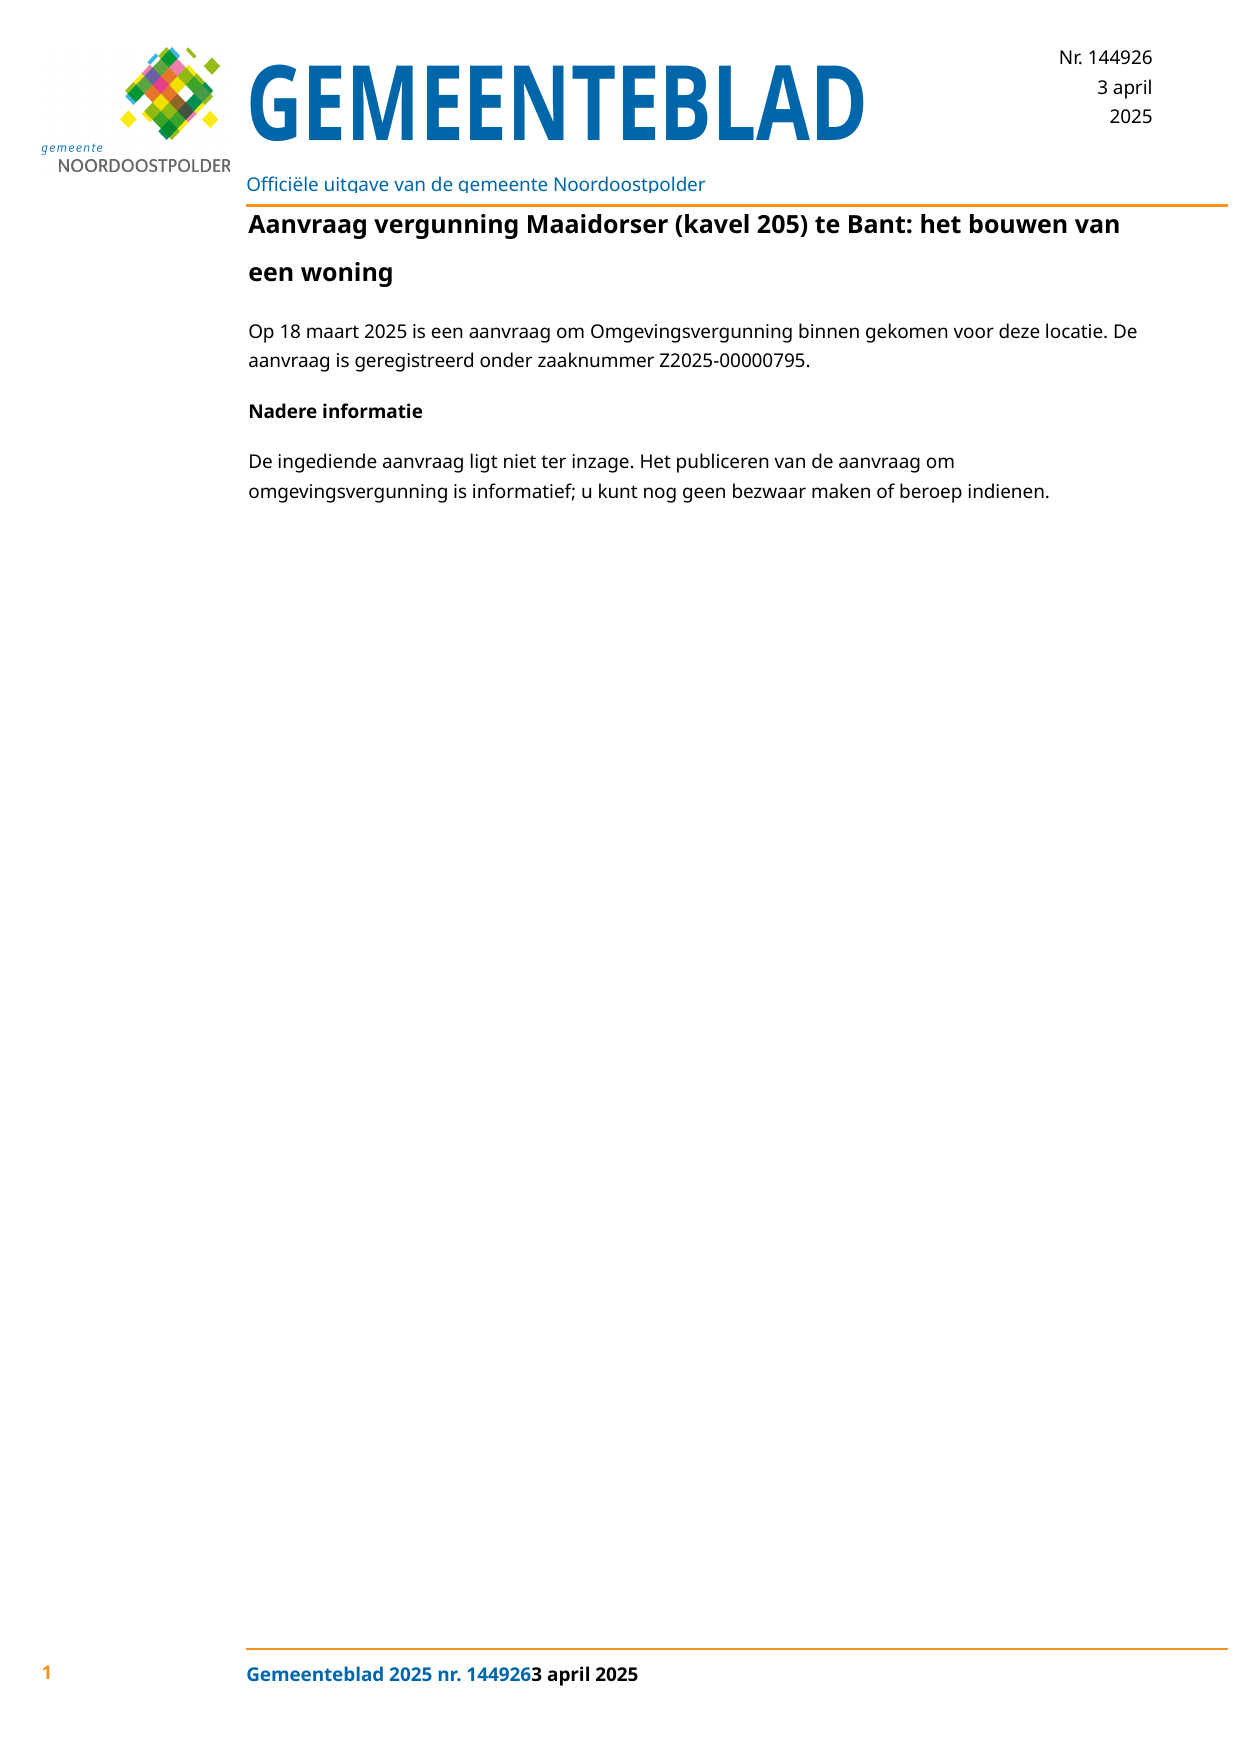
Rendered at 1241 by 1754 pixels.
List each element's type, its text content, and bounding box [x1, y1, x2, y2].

picture [41, 47, 231, 172]
text Aanvraag vergunning Maaidorser (kavel 205) te Bant: het bouwen van een woning [248, 207, 1152, 288]
text De ingediende aanvraag ligt niet ter inzage. Het publiceren van de aanvraag om omgevingsvergunning is informatief; u kunt nog geen bezwaar maken of beroep indienen. [248, 448, 1152, 504]
text Nadere informatie [248, 398, 1152, 424]
text Op 18 maart 2025 is een aanvraag om Omgevingsvergunning binnen gekomen voor deze locatie. De aanvraag is geregistreerd onder zaaknummer Z2025-00000795. [248, 318, 1152, 373]
